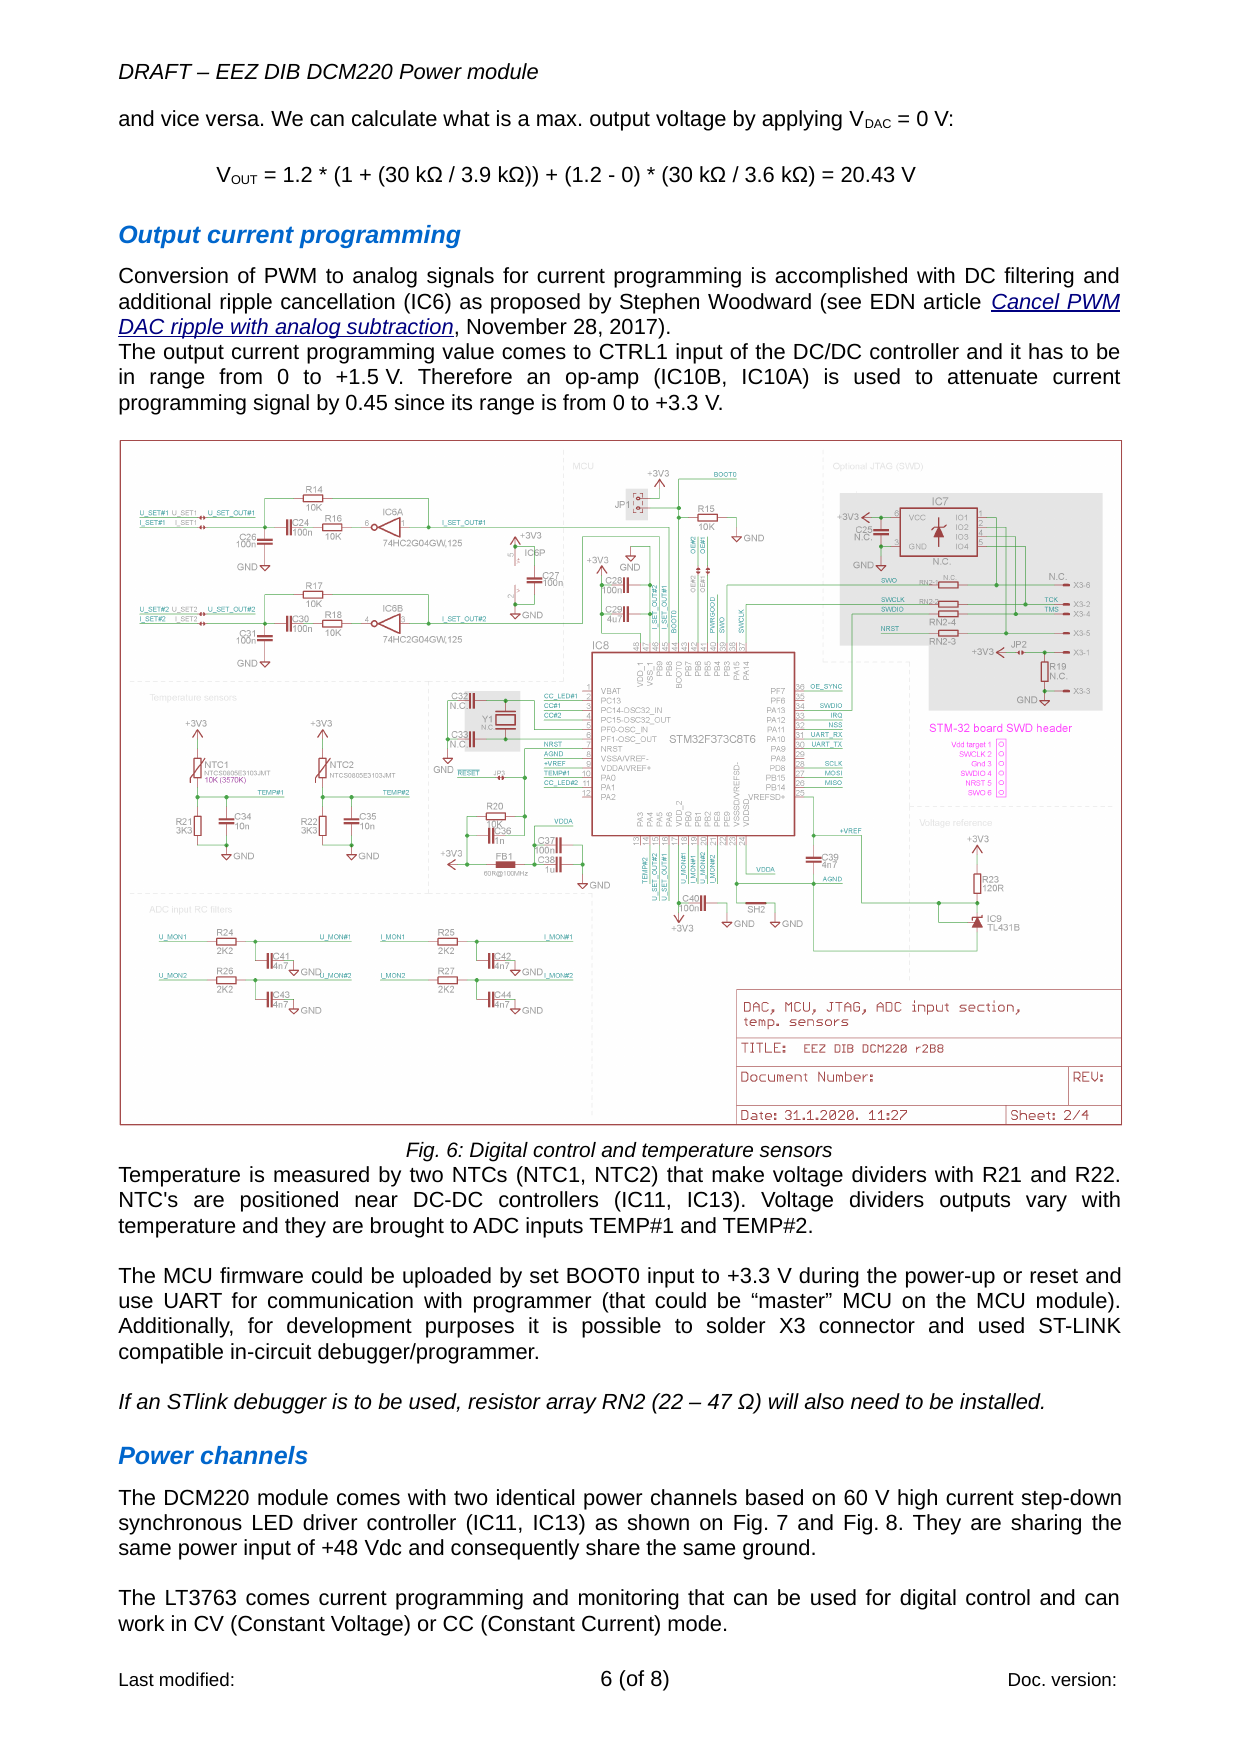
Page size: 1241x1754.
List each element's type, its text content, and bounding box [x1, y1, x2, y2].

table_header VOUT = 1.2 * (1 + (30 kΩ / 3.9 kΩ)) + (1.2 - 0) * (30 kΩ / 3.6 kΩ) = 20.43 V [211, 157, 1122, 193]
text The DCM220 module comes with two identical power channels based on 60 V high current step-down synchronous LED driver controller (IC11, IC13) as shown on Fig. 7 and Fig. 8. They are sharing the same power input of +48 Vdc and consequently share the same ground. [118, 1484, 1122, 1560]
text Temperature is measured by two NTCs (NTC1, NTC2) that make voltage dividers with R21 and R22. NTC's are positioned near DC-DC controllers (IC11, IC13). Voltage dividers outputs vary with temperature and they are brought to ADC inputs TEMP#1 and TEMP#2. [118, 1162, 1122, 1238]
subtitle Power channels [118, 1441, 1122, 1469]
text The MCU firmware could be uploaded by set BOOT0 input to +3.3 V during the power-up or reset and use UART for communication with programmer (that could be “master” MCU on the MCU module). Additionally, for development purposes it is possible to solder X3 connector and used ST-LINK compatible in-circuit debugger/programmer. [118, 1263, 1122, 1364]
text Conversion of PWM to analog signals for current programming is accomplished with DC filtering and additional ripple cancellation (IC6) as proposed by Stephen Woodward (see EDN article Cancel PWM DAC ripple with analog subtraction, November 28, 2017). [118, 263, 1122, 339]
text and vice versa. We can calculate what is a max. output voltage by applying VDAC = 0 V: [118, 106, 1122, 131]
text The LT3763 comes current programming and monitoring that can be used for digital control and can work in CV (Constant Voltage) or CC (Constant Current) mode. [118, 1585, 1122, 1636]
table_header [118, 157, 211, 193]
text If an STlink debugger is to be used, resistor array RN2 (22 – 47 Ω) will also need to be installed. [118, 1389, 1122, 1414]
picture [118, 440, 1123, 1127]
subtitle Output current programming [118, 220, 1122, 249]
text Fig. 6: Digital control and temperature sensors [118, 1127, 1122, 1162]
text The output current programming value comes to CTRL1 input of the DC/DC controller and it has to be in range from 0 to +1.5 V. Therefore an op-amp (IC10B, IC10A) is used to attenuate current programming signal by 0.45 since its range is from 0 to +3.3 V. [118, 339, 1122, 415]
